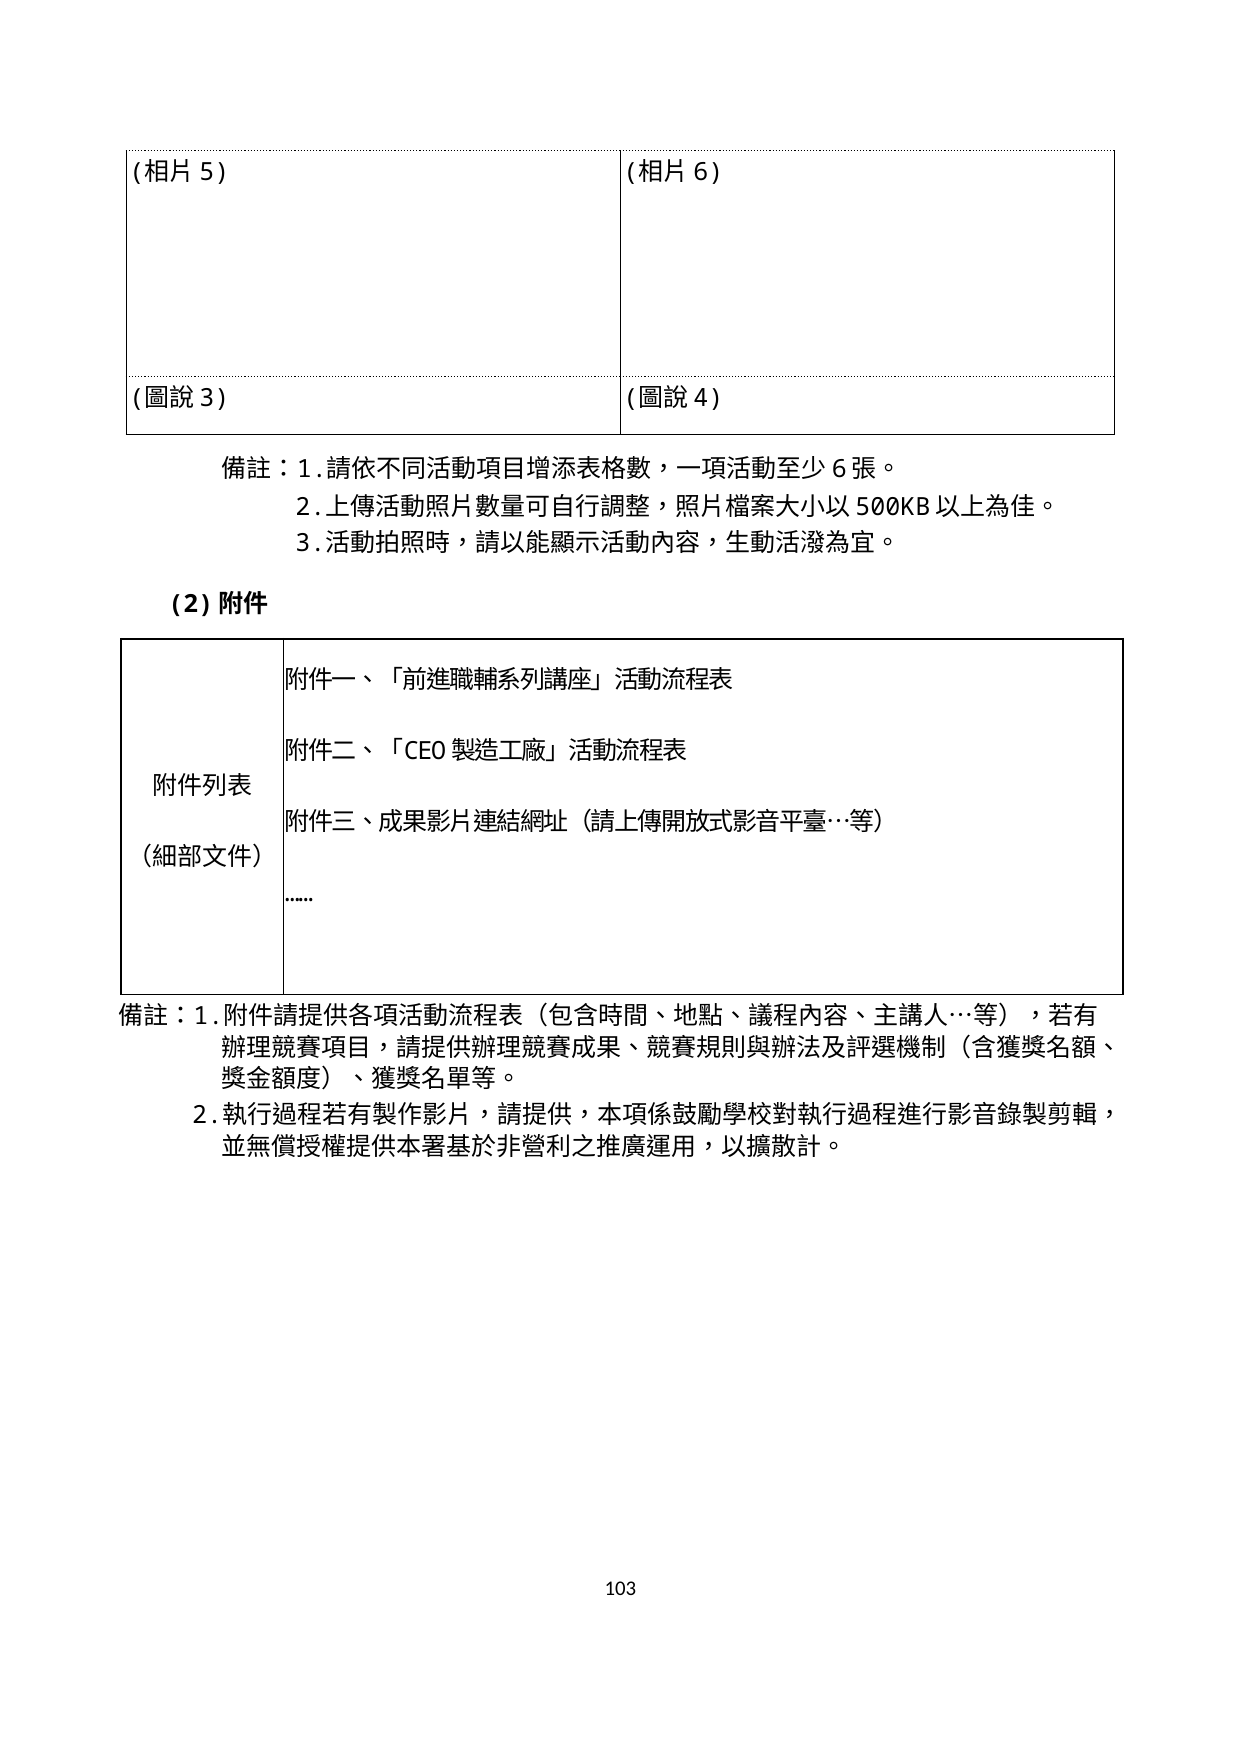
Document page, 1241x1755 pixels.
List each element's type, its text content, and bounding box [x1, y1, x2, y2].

table_cell (相片6) [621, 150, 1114, 376]
table_header 附件一、「前進職輔系列講座」活動流程表 附件二、「CEO製造工廠」活動流程表 附件三、成果影片連結網址（請上傳開放式影音平臺…等） …… [284, 640, 1122, 993]
text 備註：1.附件請提供各項活動流程表（包含時間、地點、議程內容、主講人…等），若有辦理競賽項目，請提供辦理競賽成果、競賽規則與辦法及評選機制（含獲獎名額、獎金額度）、獲獎名單等。 [118, 1000, 1122, 1093]
table_header 附件列表 （細部文件） [122, 640, 283, 993]
list 附件 [168, 584, 1122, 620]
text 2.上傳活動照片數量可自行調整，照片檔案大小以500KB以上為佳。 [295, 486, 1122, 522]
text 2.執行過程若有製作影片，請提供，本項係鼓勵學校對執行過程進行影音錄製剪輯，並無償授權提供本署基於非營利之推廣運用，以擴散計。 [192, 1099, 1122, 1161]
table_cell (相片5) [127, 150, 620, 376]
text 備註：1.請依不同活動項目增添表格數，一項活動至少6張。 [222, 440, 1122, 486]
text 3.活動拍照時，請以能顯示活動內容，生動活潑為宜。 [295, 522, 1122, 559]
table_cell (圖說4) [621, 376, 1114, 434]
table_cell (圖說3) [127, 376, 620, 434]
